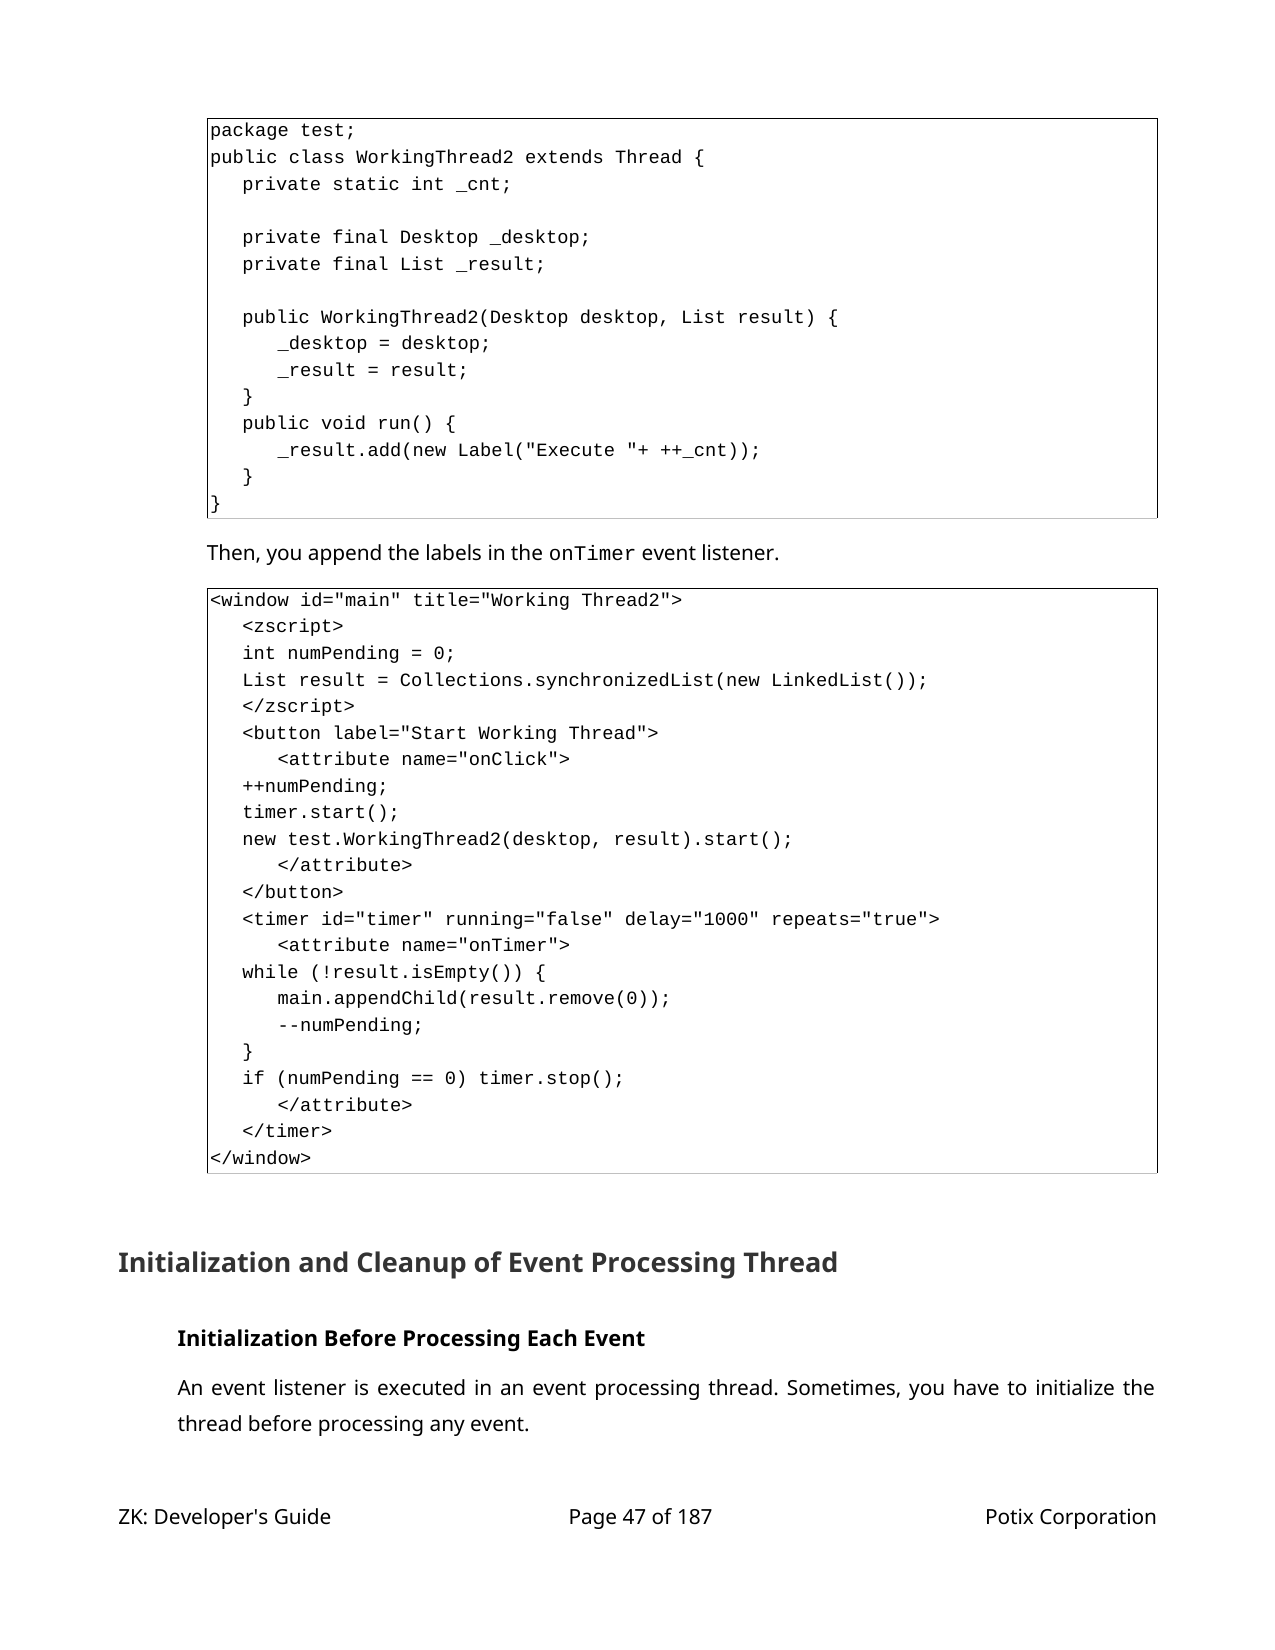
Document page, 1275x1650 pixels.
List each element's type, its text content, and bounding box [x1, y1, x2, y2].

text package test; [208, 119, 1157, 142]
subtitle Initialization and Cleanup of Event Processing Thread [118, 1244, 1157, 1280]
text An event listener is executed in an event processing thread. Sometimes, you have to initialize the thread before processing any event. [177, 1373, 1157, 1437]
text Then, you append the labels in the onTimer event listener. [207, 538, 1157, 567]
subtitle Initialization Before Processing Each Event [177, 1323, 1157, 1353]
text <window id="main" title="Working Thread2"> <zscript> int numPending = 0; List result = Collections.synchronizedList(new LinkedList()); </zscript> <button label="Start Working Thread"> <attribute name="onClick"> ++numPending; timer.start(); new test.WorkingThread2(desktop, result).start(); </attribute> </button> <timer id="timer" running="false" delay="1000" repeats="true"> <attribute name="onTimer"> while (!result.isEmpty()) { main.appendChild(result.remove(0)); --numPending; } if (numPending == 0) timer.stop(); </attribute> </timer> </window> [208, 589, 1157, 1173]
text public class WorkingThread2 extends Thread { private static int _cnt; private final Desktop _desktop; private final List _result; public WorkingThread2(Desktop desktop, List result) { _desktop = desktop; _result = result; } public void run() { _result.add(new Label("Execute "+ ++_cnt)); } } [208, 145, 1157, 518]
